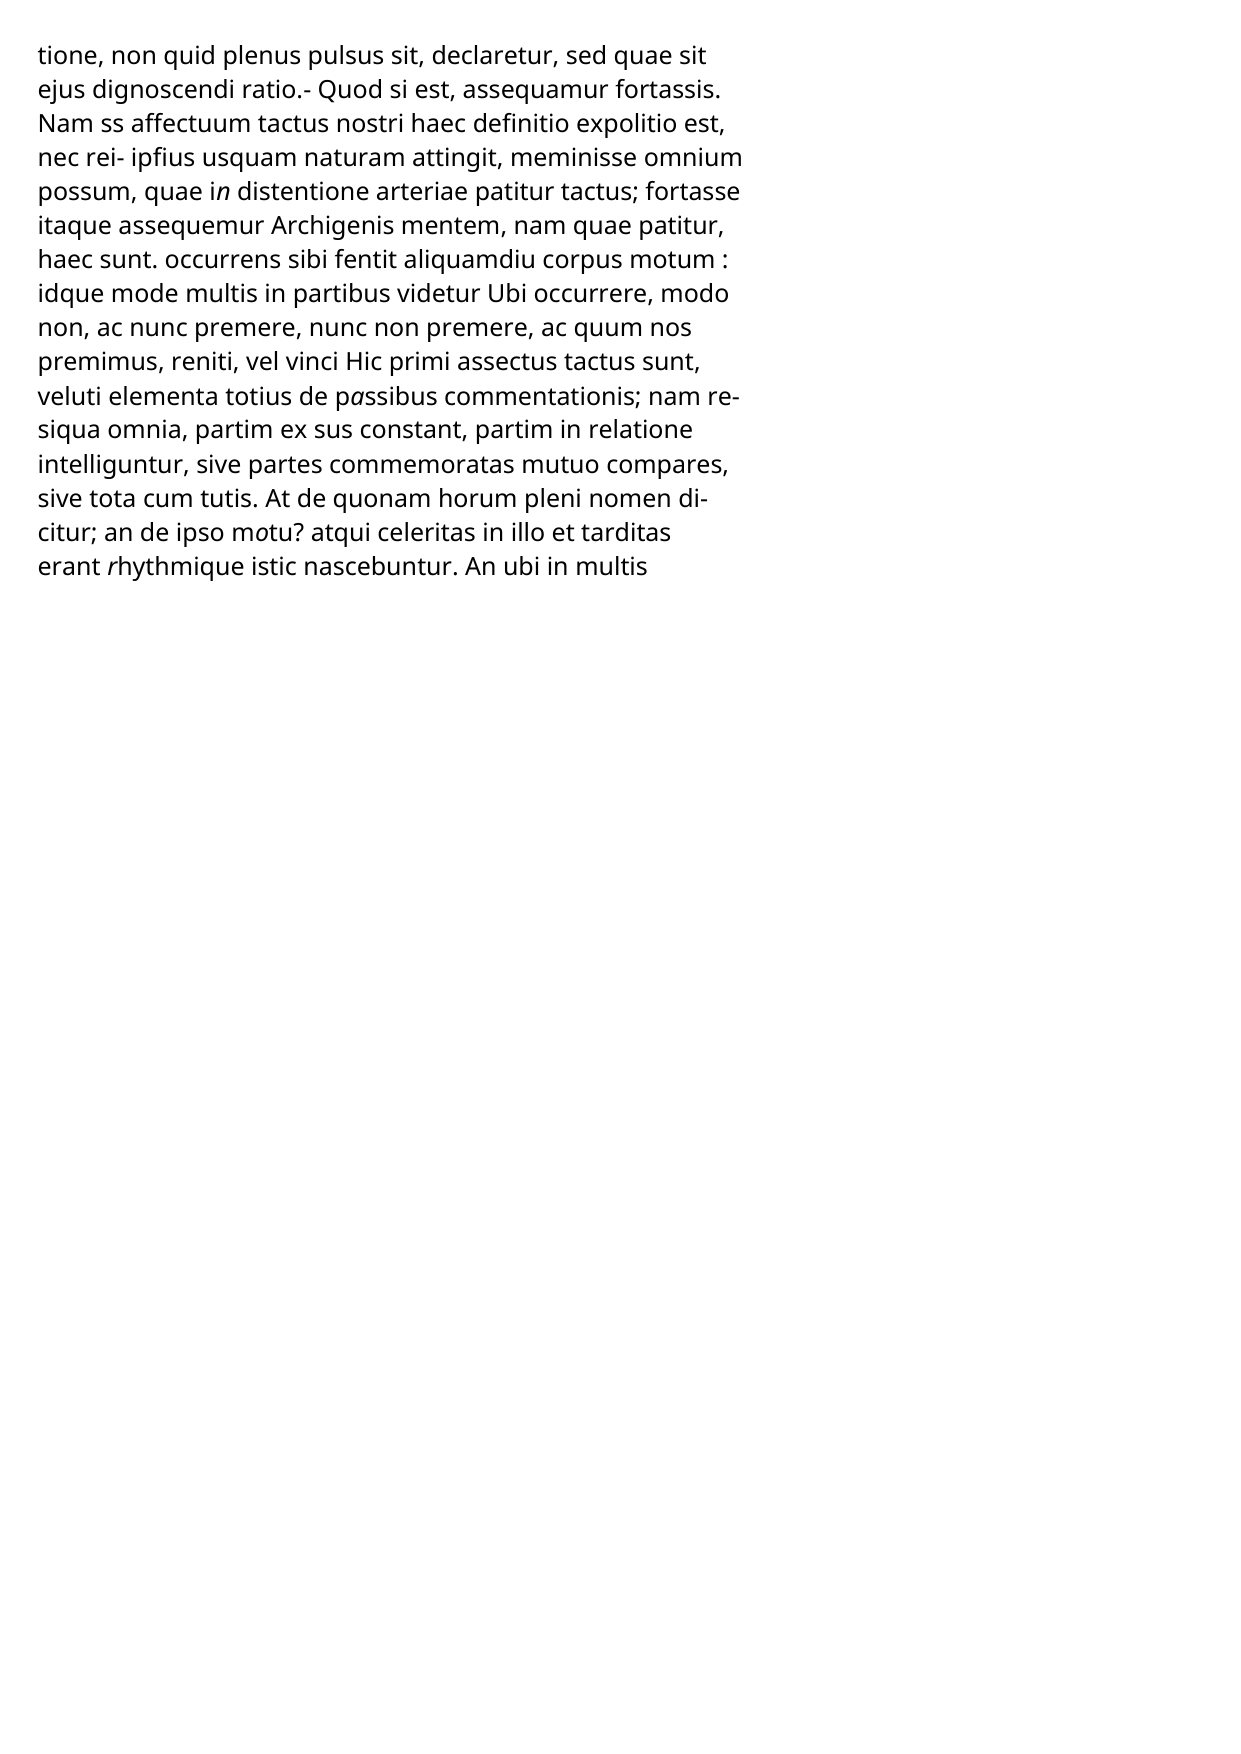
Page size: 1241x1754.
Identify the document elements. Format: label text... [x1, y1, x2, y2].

text tione, non quid plenus pulsus sit, declaretur, sed quae sit ejus dignoscendi ratio.- Quod si est, assequamur fortassis. Nam ss affectuum tactus nostri haec definitio expolitio est, nec rei- ipfius usquam naturam attingit, meminisse omnium possum, quae in distentione arteriae patitur tactus; fortasse itaque assequemur Archigenis mentem, nam quae patitur, haec sunt. occurrens sibi fentit aliquamdiu corpus motum : idque mode multis in partibus videtur Ubi occurrere, modo non, ac nunc premere, nunc non premere, ac quum nos premimus, reniti, vel vinci Hic primi assectus tactus sunt, veluti elementa totius de passibus commentationis; nam re- siqua omnia, partim ex sus constant, partim in relatione intelliguntur, sive partes commemoratas mutuo compares, sive tota cum tutis. At de quonam horum pleni nomen di- citur; an de ipso motu? atqui celeritas in illo et tarditas erant rhythmique istic nascebuntur. An ubi in multis [37, 37, 1203, 582]
